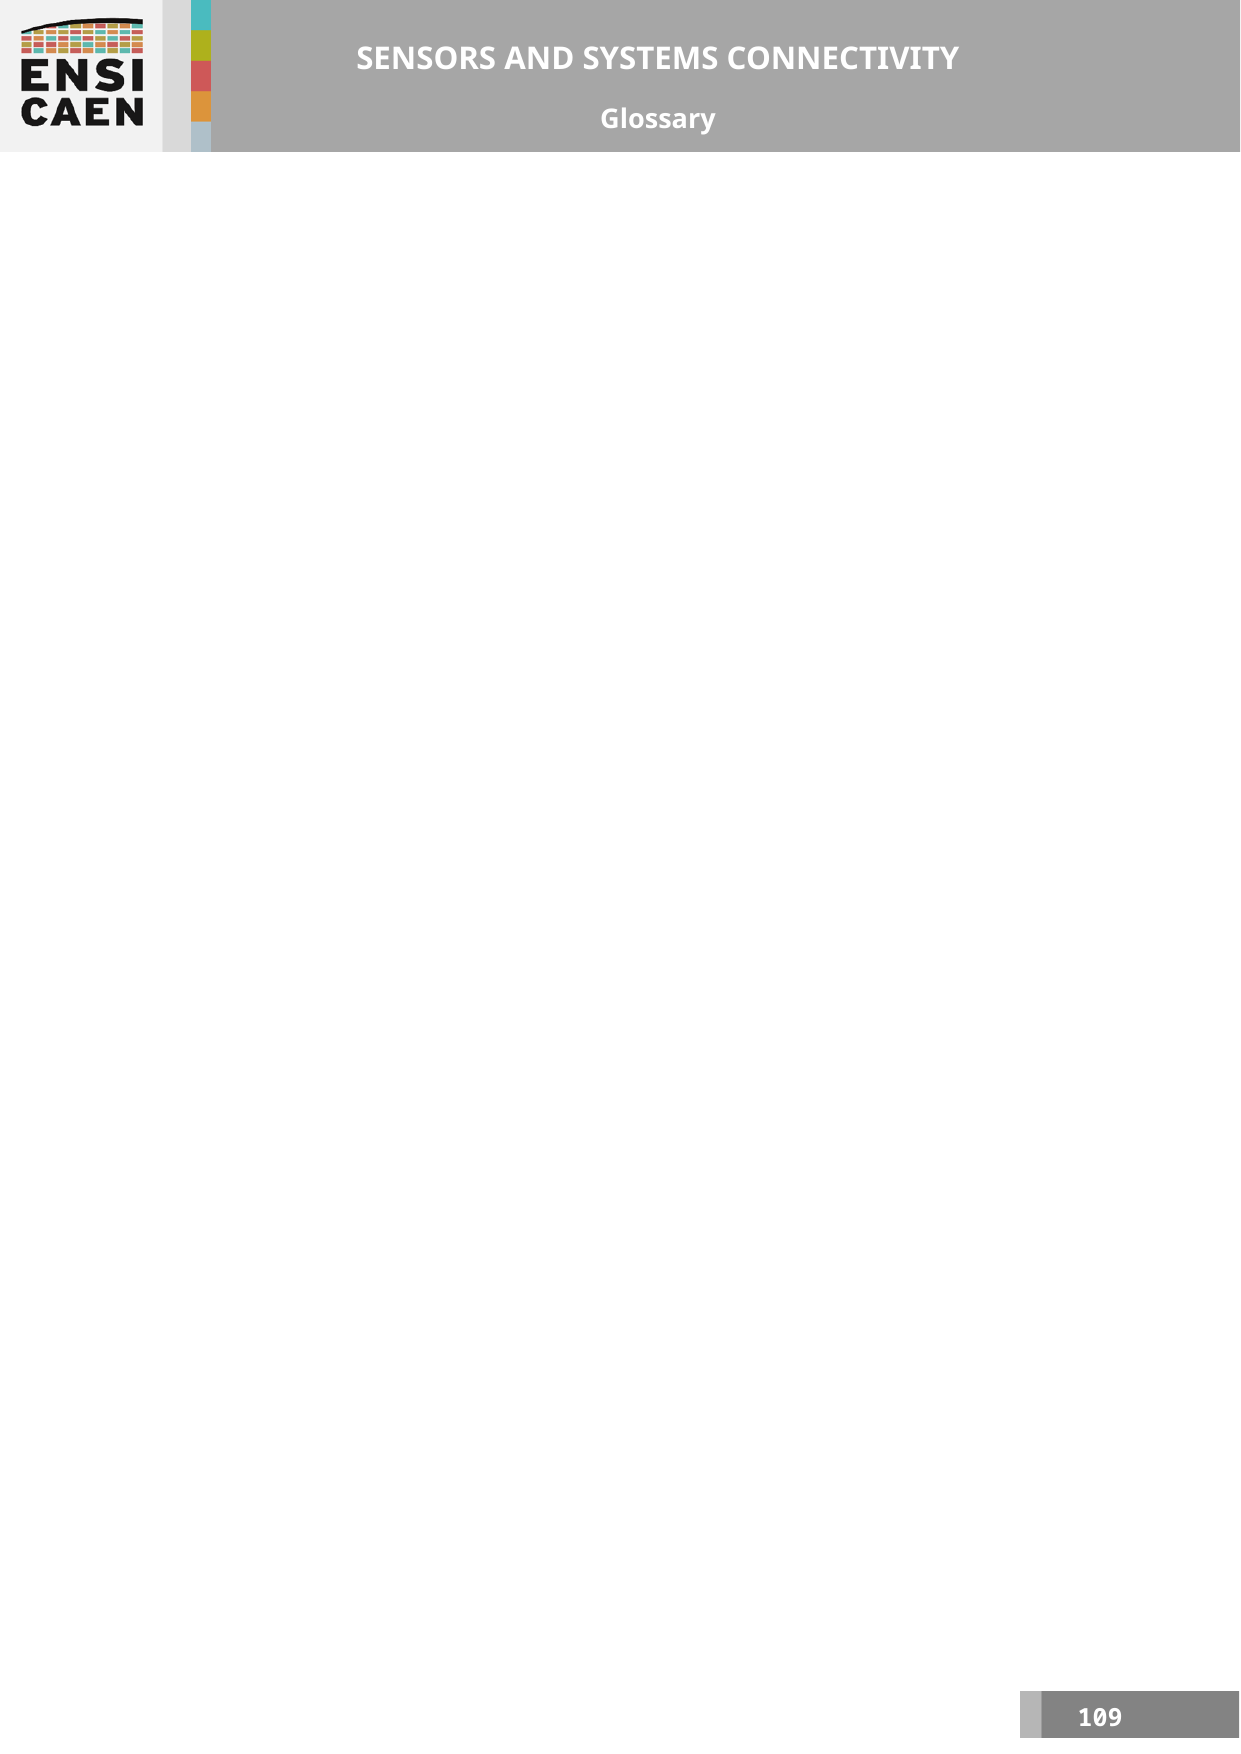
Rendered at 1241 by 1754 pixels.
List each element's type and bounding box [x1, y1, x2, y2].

picture [1020, 1691, 1240, 1738]
picture [0, 0, 1241, 152]
